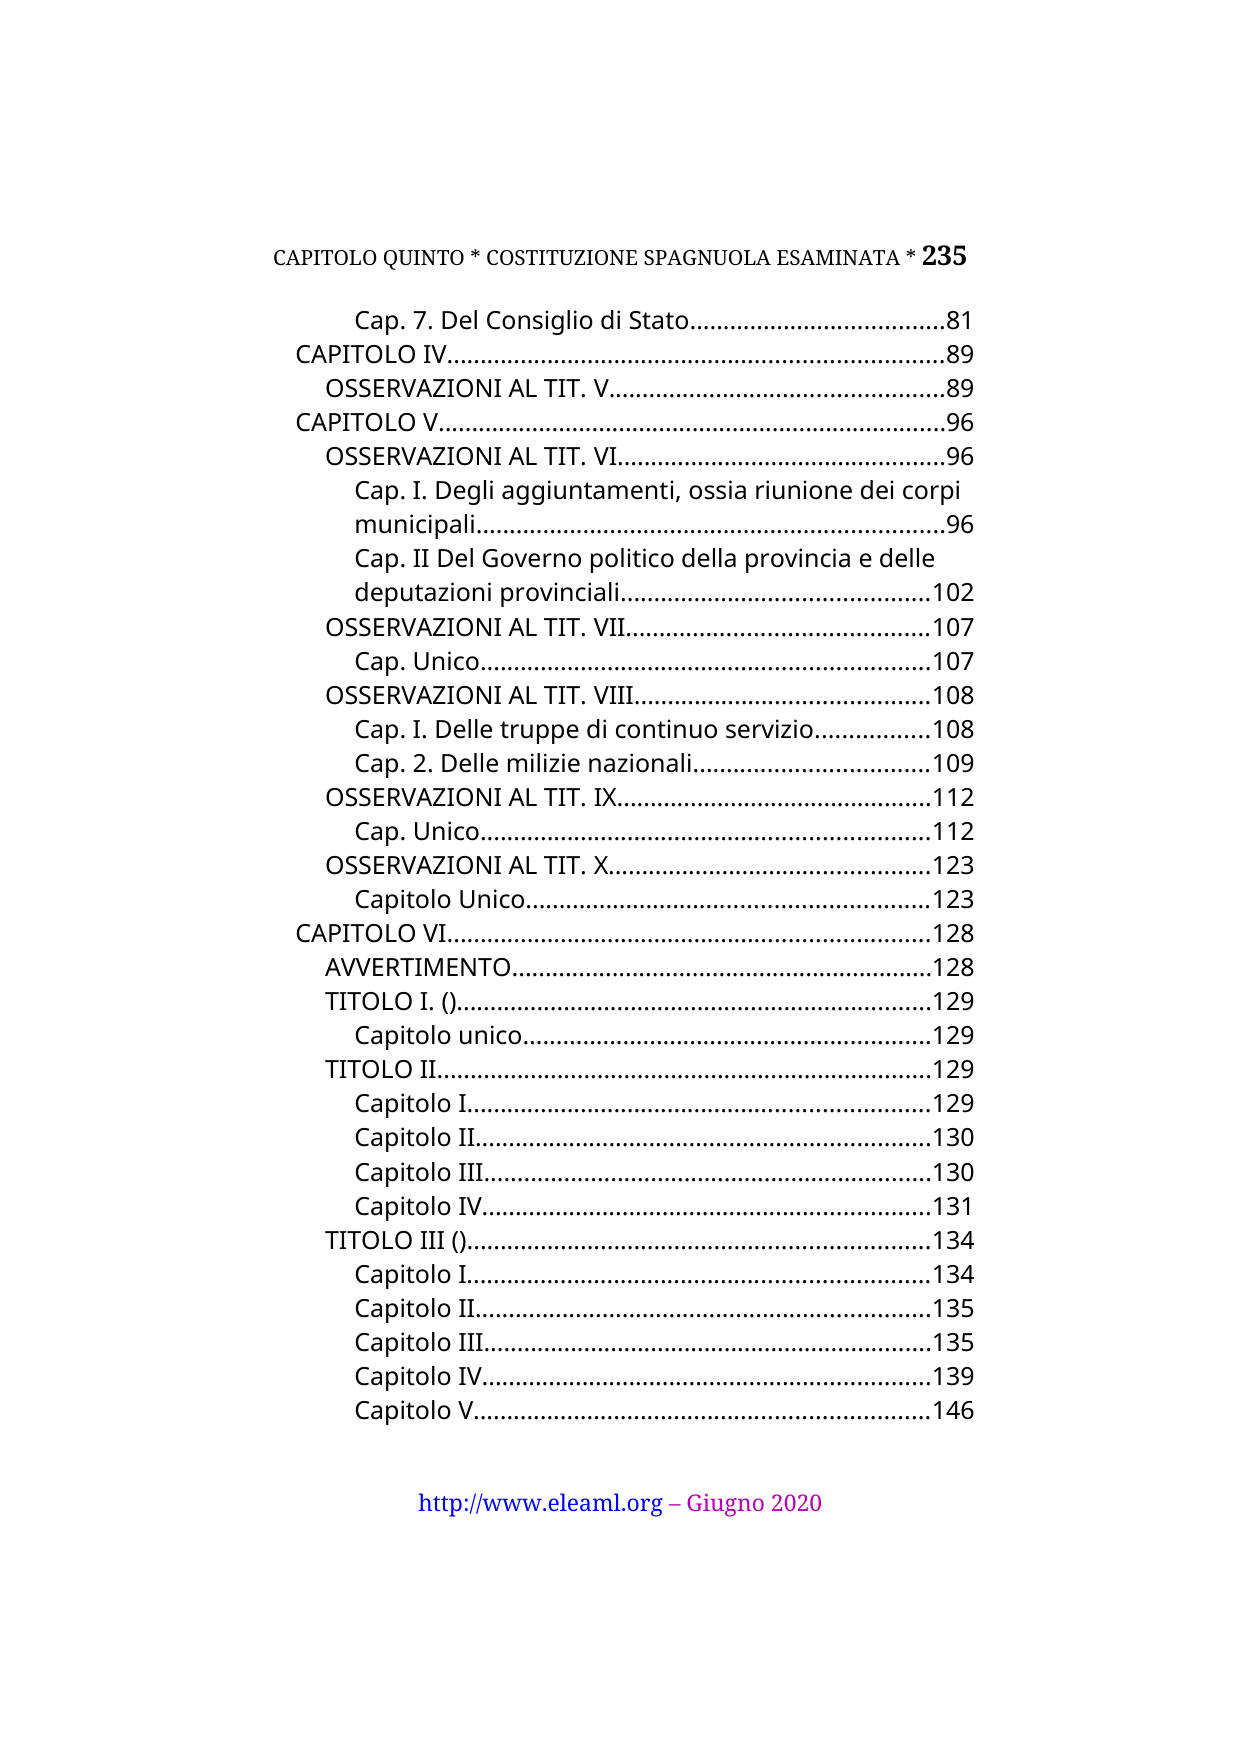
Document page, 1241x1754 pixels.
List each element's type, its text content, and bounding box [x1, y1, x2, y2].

text Cap. 7. Del Consiglio di Stato 81 [354, 303, 974, 337]
text Cap. I. Delle truppe di continuo servizio 108 [354, 711, 974, 745]
text AVVERTIMENTO 128 [325, 950, 974, 984]
text Cap. I. Degli aggiuntamenti, ossia riunione dei corpi municipali. 96 [354, 473, 974, 541]
text Cap. 2. Delle milizie nazionali 109 [354, 745, 974, 779]
text OSSERVAZIONI AL TIT. VII 107 [325, 609, 974, 643]
text Capitolo Unico 123 [354, 882, 974, 916]
text OSSERVAZIONI AL TIT. VIII 108 [325, 677, 974, 711]
text Capitolo II 130 [354, 1120, 974, 1154]
text Capitolo III 130 [354, 1154, 974, 1188]
text OSSERVAZIONI AL TIT. X 123 [325, 848, 974, 882]
text OSSERVAZIONI AL TIT. IX 112 [325, 779, 974, 813]
text OSSERVAZIONI AL TIT. VI. 96 [325, 439, 974, 473]
text Cap. Unico 107 [354, 643, 974, 677]
text CAPITOLO IV 89 [295, 337, 974, 371]
text Capitolo V 146 [354, 1393, 974, 1427]
text Capitolo unico 129 [354, 1018, 974, 1052]
text TITOLO I. () 129 [325, 984, 974, 1018]
text CAPITOLO V 96 [295, 405, 974, 439]
text Capitolo IV 131 [354, 1188, 974, 1222]
text Capitolo I 129 [354, 1086, 974, 1120]
text CAPITOLO VI 128 [295, 916, 974, 950]
text Capitolo III 135 [354, 1324, 974, 1358]
text Capitolo I 134 [354, 1256, 974, 1290]
text OSSERVAZIONI AL TIT. V. 89 [325, 371, 974, 405]
text Cap. II Del Governo politico della provincia e delle deputazioni provinciali 102 [354, 541, 974, 609]
text TITOLO II 129 [325, 1052, 974, 1086]
text Capitolo II 135 [354, 1290, 974, 1324]
text TITOLO III () 134 [325, 1222, 974, 1256]
text Cap. Unico 112 [354, 813, 974, 848]
text Capitolo IV 139 [354, 1358, 974, 1393]
